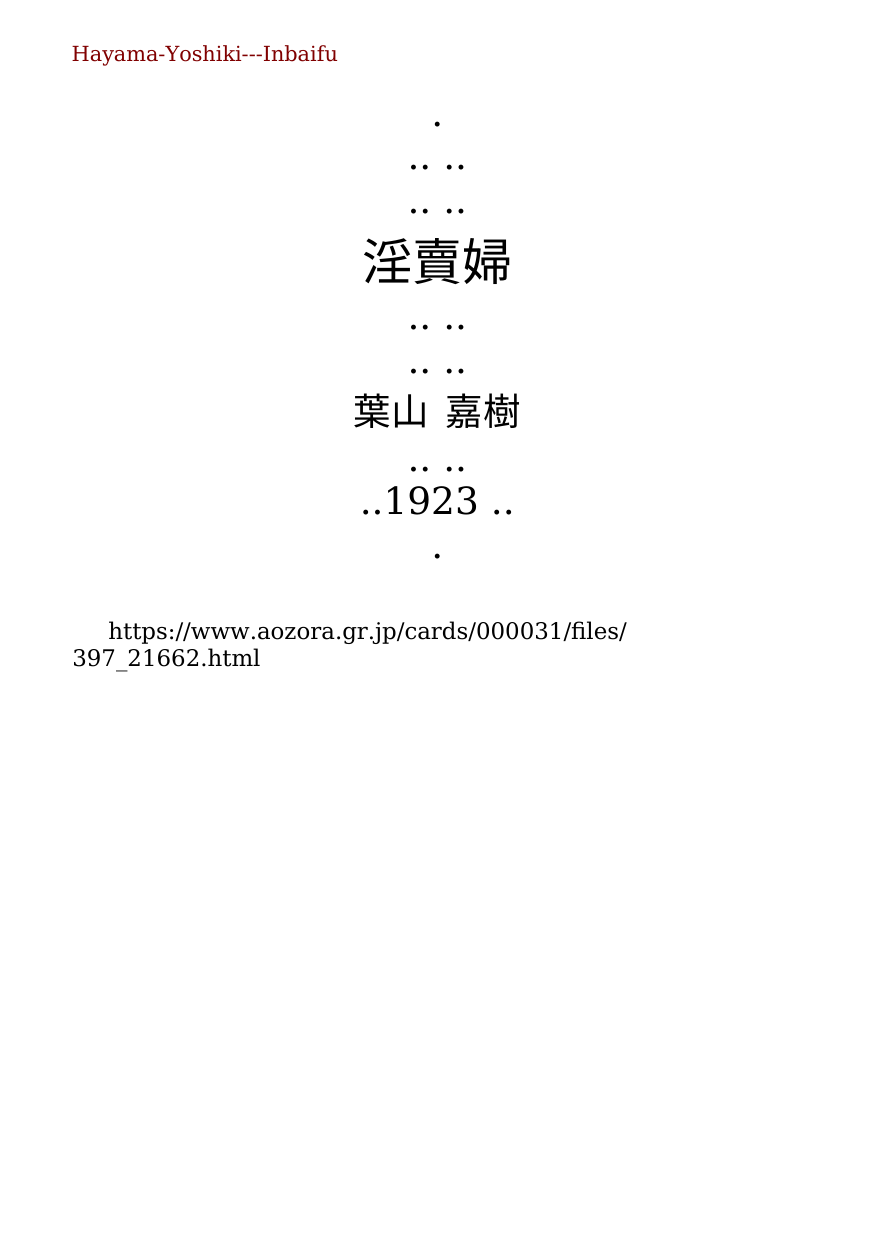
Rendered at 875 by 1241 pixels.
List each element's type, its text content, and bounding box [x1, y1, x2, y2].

text https://www.aozora.gr.jp/cards/000031/files/397_21662.html [72, 618, 802, 671]
subtitle . .. .. .. .. 淫賣婦 .. .. .. .. 葉山 嘉樹 .. .. ..1923 .. . [36, 91, 838, 567]
text Hayama-Yoshiki---Inbaifu [71, 42, 803, 66]
